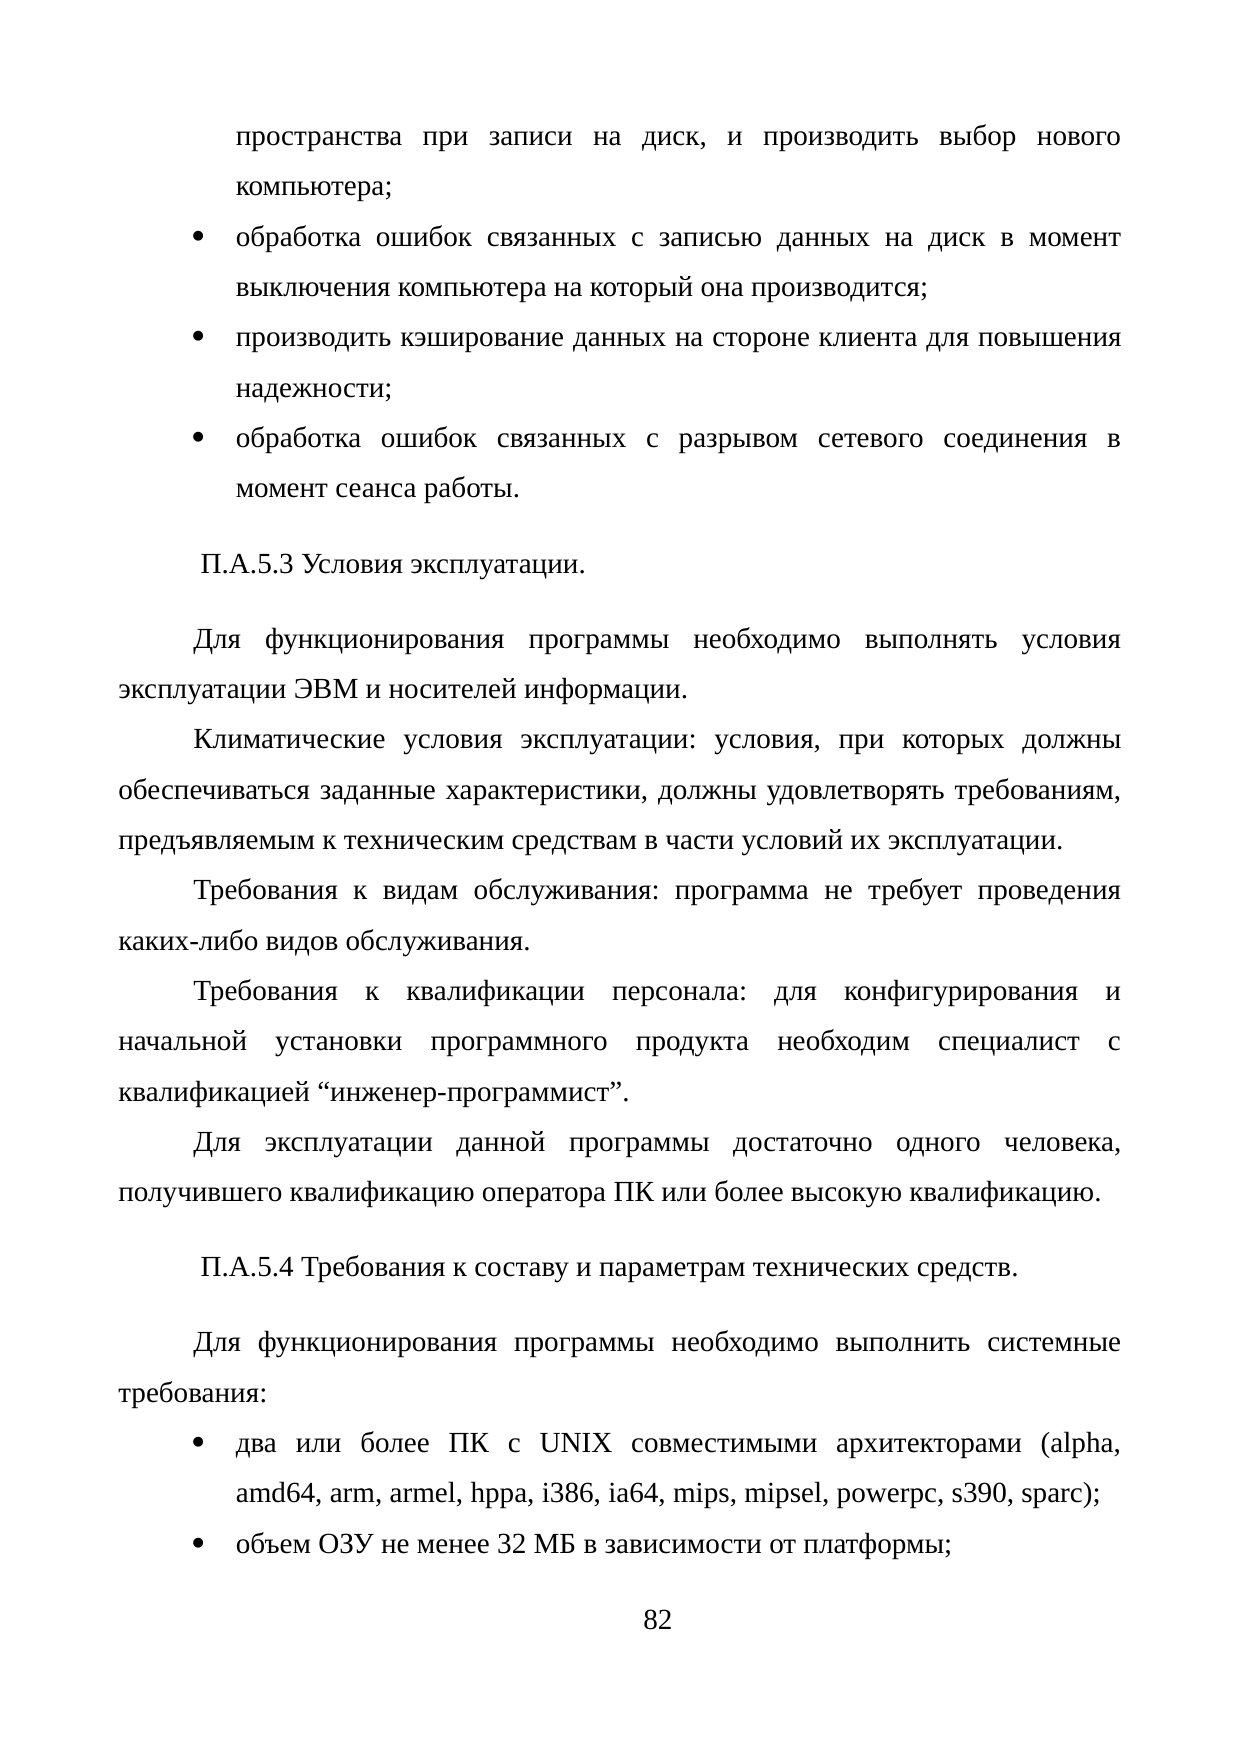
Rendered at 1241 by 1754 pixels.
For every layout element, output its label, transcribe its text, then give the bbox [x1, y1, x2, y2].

list обработка ошибок связанных с записью данных на диск в момент выключения компьютера на который она производится; [193, 219, 1122, 303]
list Условия эксплуатации. [193, 546, 1122, 579]
list производить кэширование данных на стороне клиента для повышения надежности; [193, 319, 1122, 403]
list объем ОЗУ не менее 32 МБ в зависимости от платформы; [193, 1526, 1122, 1559]
text Для функционирования программы необходимо выполнить системные требования: [118, 1324, 1122, 1408]
text Для функционирования программы необходимо выполнять условия эксплуатации ЭВМ и носителей информации. [118, 621, 1122, 705]
text Требования к квалификации персонала: для конфигурирования и начальной установки программного продукта необходим специалист с квалификацией “инженер-программист”. [118, 973, 1122, 1107]
list Требования к составу и параметрам технических средств. [193, 1249, 1122, 1283]
text Требования к видам обслуживания: программа не требует проведения каких-либо видов обслуживания. [118, 872, 1122, 956]
list два или более ПК с UNIX совместимыми архитекторами (alpha, amd64, arm, armel, hppa, i386, ia64, mips, mipsel, powerpc, s390, sparc); [193, 1425, 1122, 1509]
list пространства при записи на диск, и производить выбор нового компьютера; [193, 118, 1122, 202]
text Климатические условия эксплуатации: условия, при которых должны обеспечиваться заданные характеристики, должны удовлетворять требованиям, предъявляемым к техническим средствам в части условий их эксплуатации. [118, 721, 1122, 856]
text Для эксплуатации данной программы достаточно одного человека, получившего квалификацию оператора ПК или более высокую квалификацию. [118, 1124, 1122, 1208]
list обработка ошибок связанных с разрывом сетевого соединения в момент сеанса работы. [193, 420, 1122, 504]
